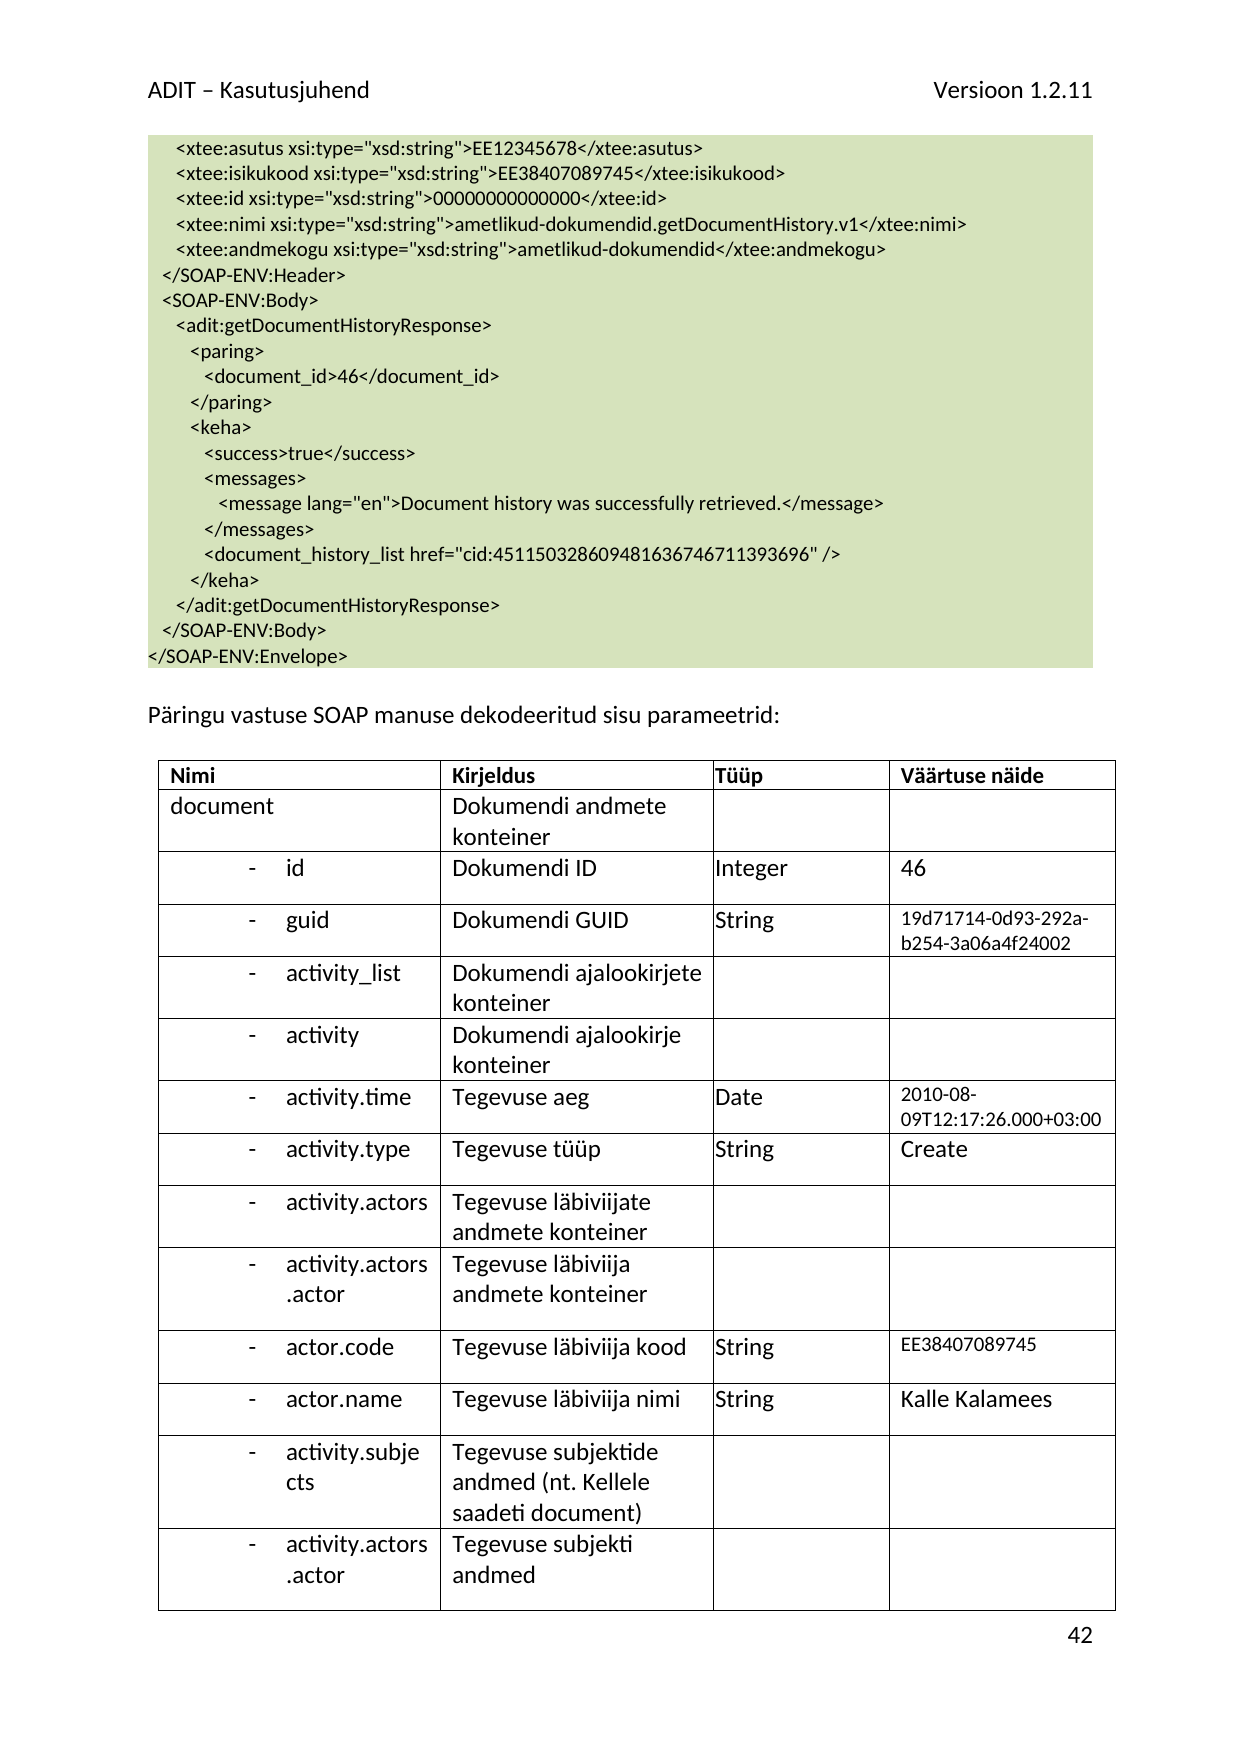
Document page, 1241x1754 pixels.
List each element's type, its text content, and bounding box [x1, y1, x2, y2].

table_cell guid [159, 905, 440, 956]
table_cell Integer [714, 852, 889, 904]
table_cell [714, 1436, 889, 1527]
table_cell id [159, 852, 440, 904]
text </SOAP-ENV:Header> [148, 262, 1093, 287]
table_cell String [714, 1384, 889, 1435]
table_cell Tegevuse läbiviijate andmete konteiner [441, 1186, 713, 1247]
text </SOAP-ENV:Body> [148, 618, 1093, 643]
table_cell actor.name [159, 1384, 440, 1435]
table_header Tüüp [714, 761, 889, 789]
table_cell Dokumendi ID [441, 852, 713, 904]
table_cell activity [159, 1019, 440, 1080]
table_cell [890, 1436, 1115, 1527]
table_cell [714, 1186, 889, 1247]
text <success>true</success> [148, 440, 1093, 465]
table_cell activity.time [159, 1081, 440, 1133]
table_cell activity.type [159, 1134, 440, 1185]
table_cell [714, 790, 889, 851]
table_cell Tegevuse läbiviija nimi [441, 1384, 713, 1435]
table_cell [890, 790, 1115, 851]
table_cell activity.actors.actor [159, 1529, 440, 1610]
table_cell [890, 1019, 1115, 1080]
table_cell document [159, 790, 440, 851]
table_cell Dokumendi ajalookirjete konteiner [441, 957, 713, 1018]
table_cell String [714, 905, 889, 956]
table_header Väärtuse näide [890, 761, 1115, 789]
table_cell actor.code [159, 1331, 440, 1382]
table_cell [890, 1248, 1115, 1330]
table_cell Tegevuse subjekti andmed [441, 1529, 713, 1610]
table_cell Dokumendi andmete konteiner [441, 790, 713, 851]
text <document_id>46</document_id> [148, 363, 1093, 389]
table_cell 2010-08-09T12:17:26.000+03:00 [890, 1081, 1115, 1133]
text </messages> [148, 516, 1093, 541]
table_cell Dokumendi GUID [441, 905, 713, 956]
text Päringu vastuse SOAP manuse dekodeeritud sisu parameetrid: [148, 699, 1093, 729]
table_cell String [714, 1331, 889, 1382]
text </adit:getDocumentHistoryResponse> [148, 592, 1093, 618]
table_cell Dokumendi ajalookirje konteiner [441, 1019, 713, 1080]
text <xtee:id xsi:type="xsd:string">00000000000000</xtee:id> [148, 186, 1093, 211]
table_cell [714, 1248, 889, 1330]
text <adit:getDocumentHistoryResponse> [148, 313, 1093, 338]
text <messages> [148, 465, 1093, 491]
table_cell activity.actors [159, 1186, 440, 1247]
table_cell activity.actors.actor [159, 1248, 440, 1330]
table_cell Create [890, 1134, 1115, 1185]
text </keha> [148, 567, 1093, 592]
text <message lang="en">Document history was successfully retrieved.</message> [148, 491, 1093, 516]
table_cell 19d71714-0d93-292a-b254-3a06a4f24002 [890, 905, 1115, 956]
table_header Nimi [159, 761, 440, 789]
table_cell activity_list [159, 957, 440, 1018]
text <xtee:nimi xsi:type="xsd:string">ametlikud-dokumendid.getDocumentHistory.v1</xtee:nimi> [148, 211, 1093, 236]
table_cell [890, 1186, 1115, 1247]
text <document_history_list href="cid:451150328609481636746711393696" /> [148, 541, 1093, 567]
text <xtee:andmekogu xsi:type="xsd:string">ametlikud-dokumendid</xtee:andmekogu> [148, 236, 1093, 262]
table_cell activity.subjects [159, 1436, 440, 1527]
table_cell [714, 957, 889, 1018]
table_cell Date [714, 1081, 889, 1133]
table_cell Tegevuse aeg [441, 1081, 713, 1133]
text <paring> [148, 338, 1093, 363]
table_cell EE38407089745 [890, 1331, 1115, 1382]
table_cell Tegevuse subjektide andmed (nt. Kellele saadeti document) [441, 1436, 713, 1527]
table_cell Tegevuse läbiviija kood [441, 1331, 713, 1382]
text <SOAP-ENV:Body> [148, 287, 1093, 313]
table_cell Tegevuse tüüp [441, 1134, 713, 1185]
text <xtee:asutus xsi:type="xsd:string">EE12345678</xtee:asutus> [148, 135, 1093, 160]
table_cell [714, 1529, 889, 1610]
table_header Kirjeldus [441, 761, 713, 789]
text </SOAP-ENV:Envelope> [148, 643, 1093, 668]
text </paring> [148, 389, 1093, 414]
table_cell [714, 1019, 889, 1080]
text <xtee:isikukood xsi:type="xsd:string">EE38407089745</xtee:isikukood> [148, 160, 1093, 186]
table_cell 46 [890, 852, 1115, 904]
table_cell Kalle Kalamees [890, 1384, 1115, 1435]
table_cell Tegevuse läbiviija andmete konteiner [441, 1248, 713, 1330]
table_cell [890, 1529, 1115, 1610]
table_cell [890, 957, 1115, 1018]
text <keha> [148, 414, 1093, 440]
table_cell String [714, 1134, 889, 1185]
